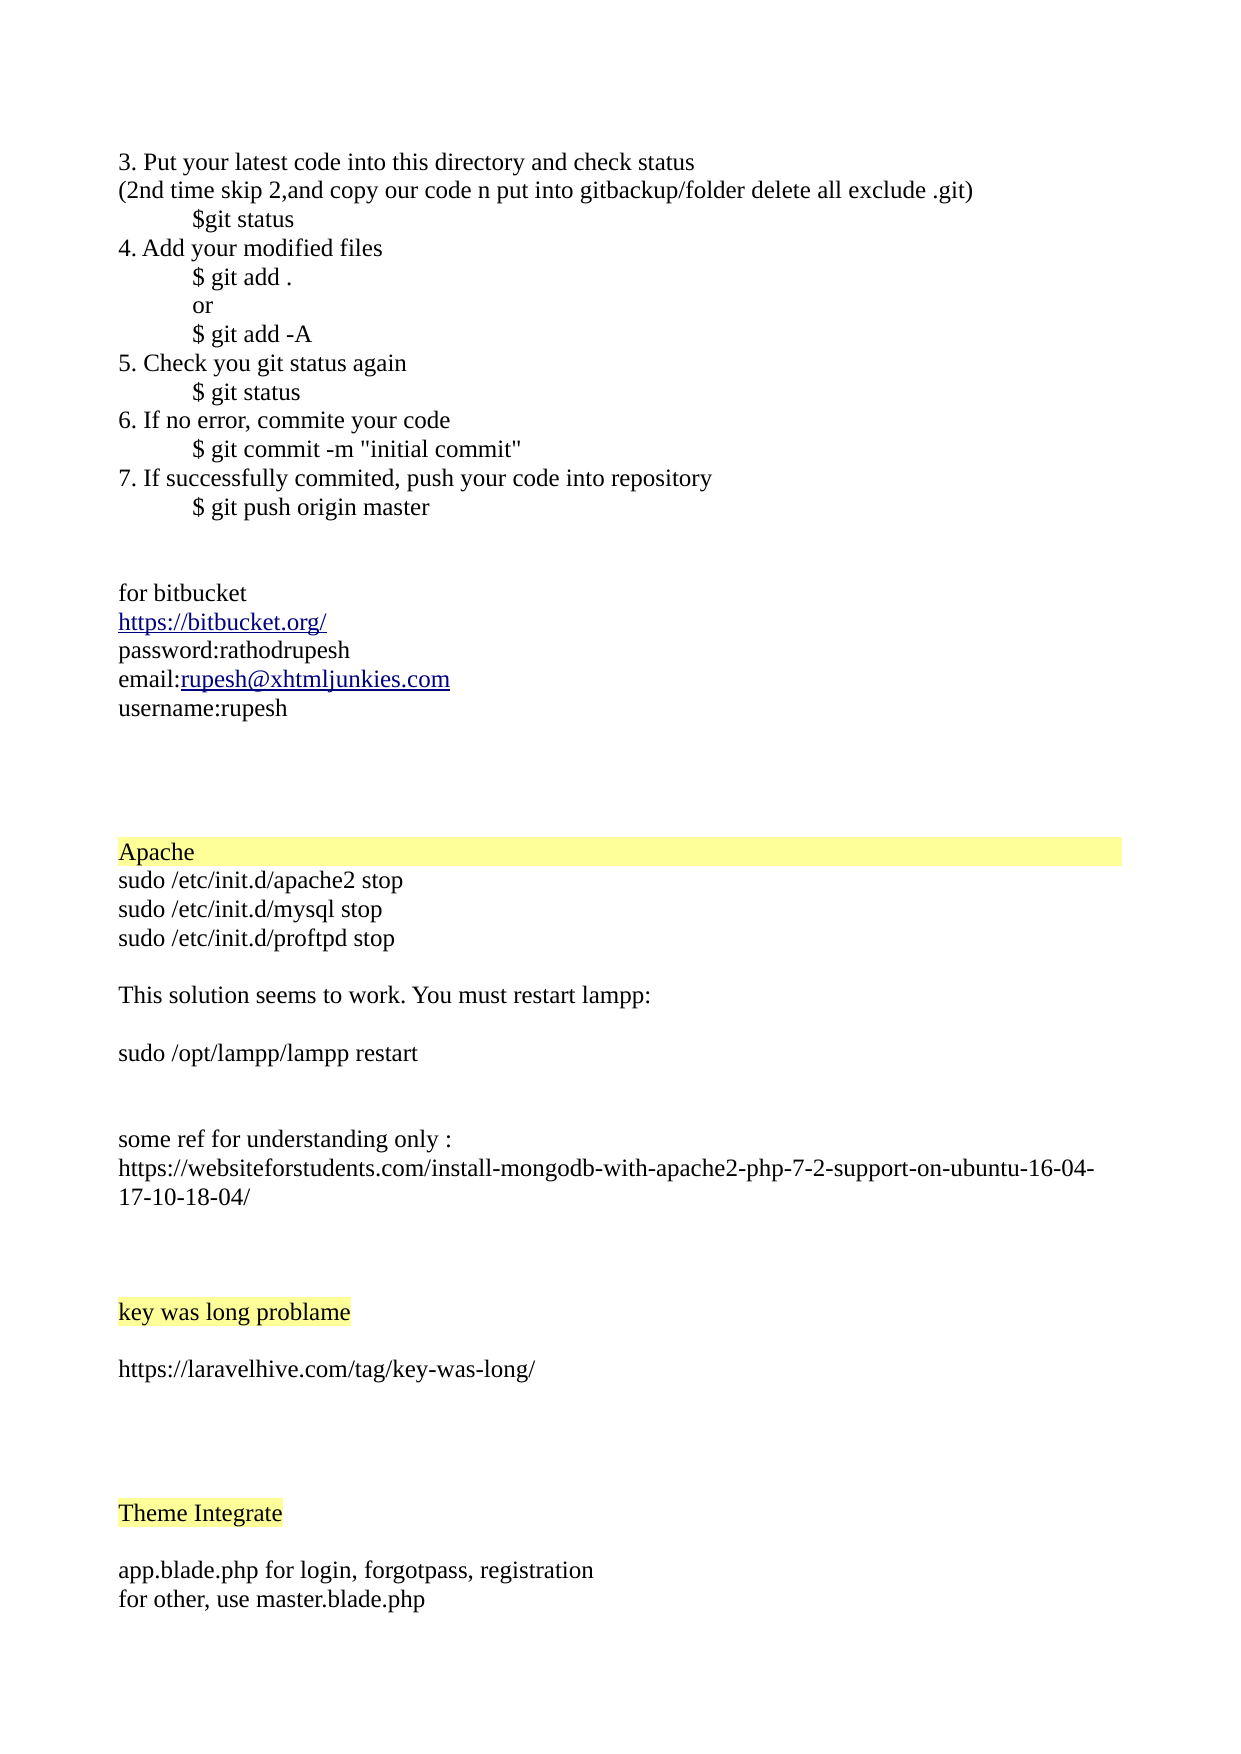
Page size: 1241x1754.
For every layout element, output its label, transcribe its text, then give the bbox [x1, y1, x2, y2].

text for other, use master.blade.php [118, 1584, 1122, 1613]
text Theme Integrate [118, 1498, 1122, 1527]
text $ git add -A [118, 319, 1122, 348]
text 3. Put your latest code into this directory and check status [118, 147, 1122, 176]
text $ git push origin master [118, 492, 1122, 521]
text This solution seems to work. You must restart lampp: [118, 981, 1122, 1009]
text $ git add . [118, 262, 1122, 291]
text https://laravelhive.com/tag/key-was-long/ [118, 1354, 1122, 1383]
text (2nd time skip 2,and copy our code n put into gitbackup/folder delete all exclude .git) [118, 176, 1122, 204]
text sudo /opt/lampp/lampp restart [118, 1038, 1122, 1067]
text $ git commit -m "initial commit" [118, 434, 1122, 463]
text for bitbucket [118, 578, 1122, 607]
text https://bitbucket.org/ [118, 607, 1122, 636]
text 4. Add your modified files [118, 233, 1122, 262]
text sudo /etc/init.d/proftpd stop [118, 923, 1122, 952]
text https://websiteforstudents.com/install-mongodb-with-apache2-php-7-2-support-on-ubuntu-16-04-17-10-18-04/ [118, 1153, 1122, 1211]
text sudo /etc/init.d/mysql stop [118, 894, 1122, 923]
text $git status [118, 204, 1122, 233]
text 5. Check you git status again [118, 348, 1122, 377]
text app.blade.php for login, forgotpass, registration [118, 1556, 1122, 1584]
text 7. If successfully commited, push your code into repository [118, 463, 1122, 492]
text password:rathodrupesh [118, 636, 1122, 664]
text $ git status [118, 377, 1122, 406]
text username:rupesh [118, 693, 1122, 722]
text some ref for understanding only : [118, 1124, 1122, 1153]
text Apache [118, 837, 1122, 866]
text or [118, 291, 1122, 319]
text sudo /etc/init.d/apache2 stop [118, 866, 1122, 894]
text 6. If no error, commite your code [118, 406, 1122, 434]
text email:rupesh@xhtmljunkies.com [118, 664, 1122, 693]
text key was long problame [118, 1297, 1122, 1326]
